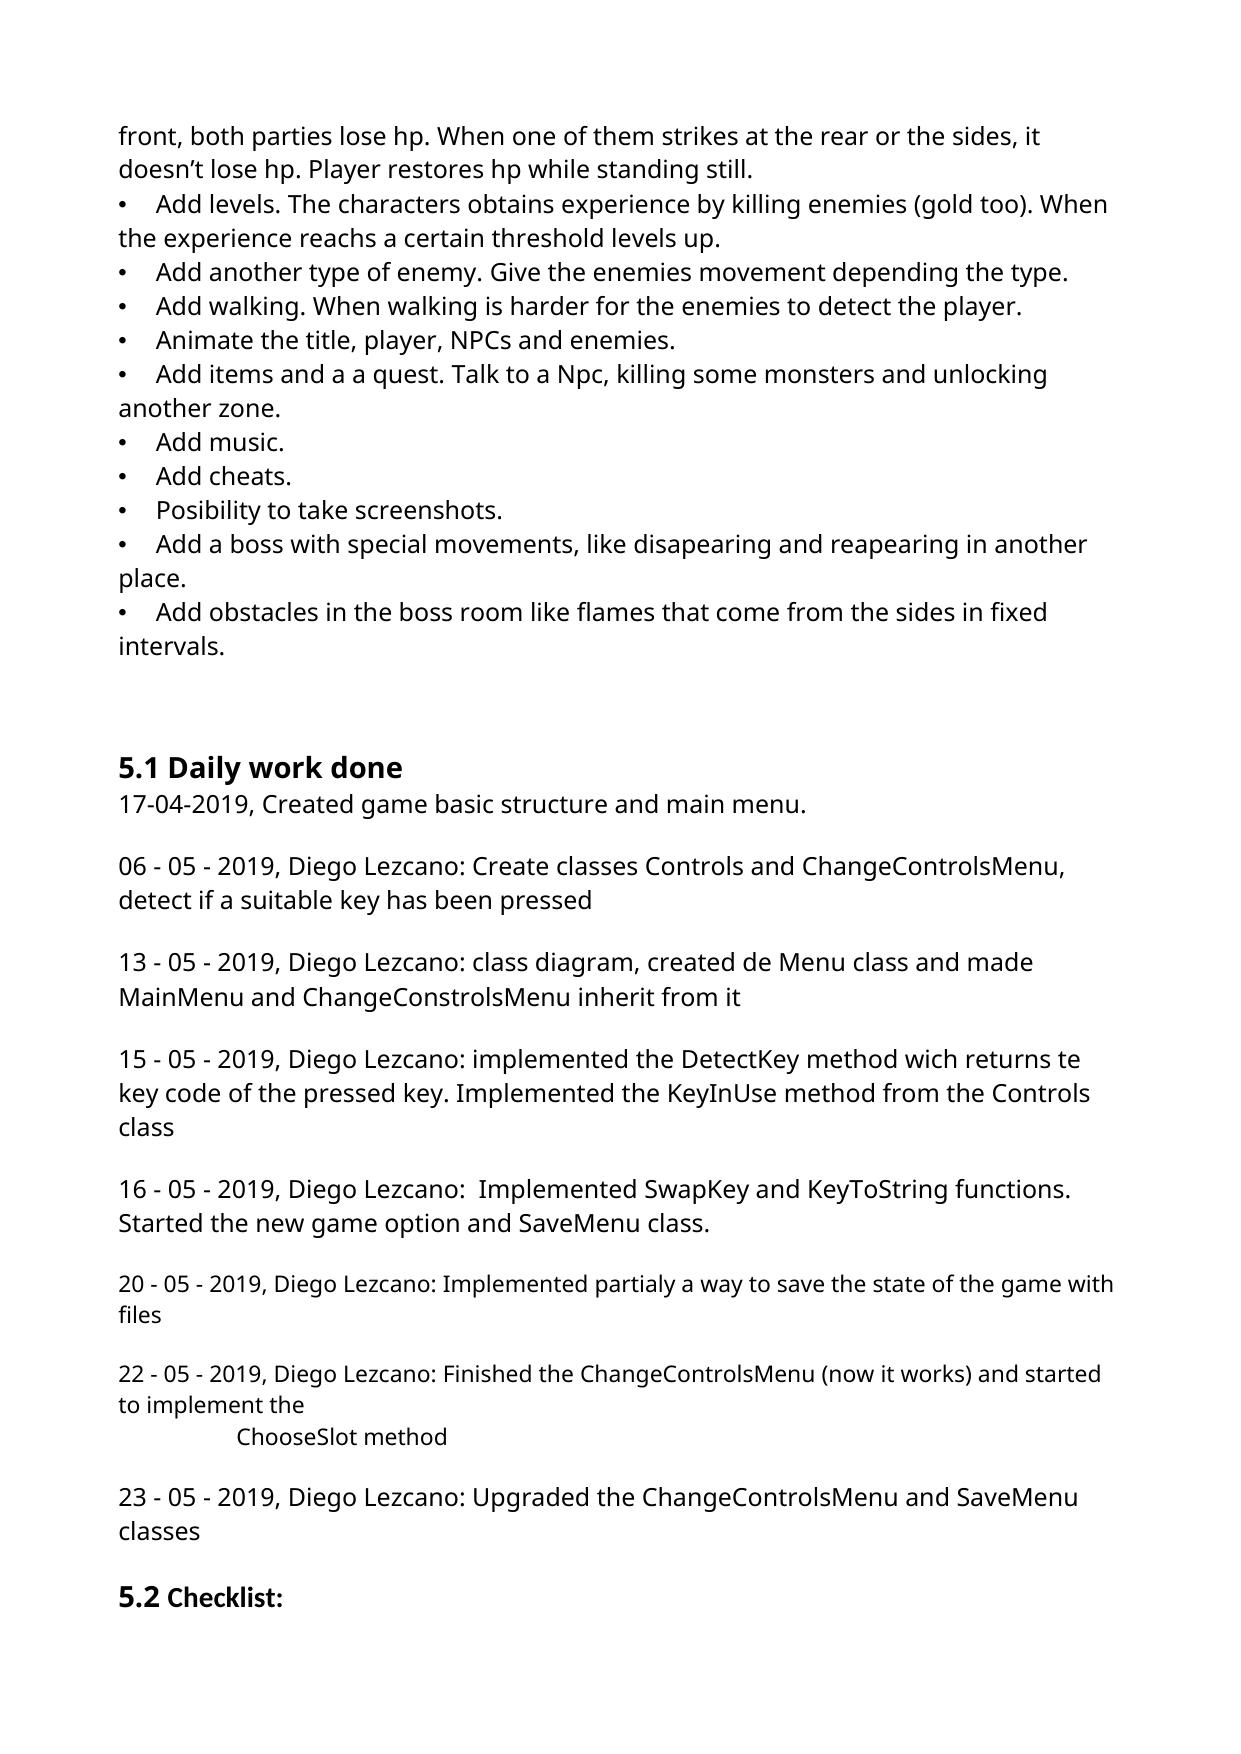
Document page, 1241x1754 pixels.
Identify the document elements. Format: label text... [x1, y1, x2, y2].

list Posibility to take screenshots. [81, 493, 1122, 527]
text 5.2 Checklist: [118, 1576, 1122, 1616]
list Add another type of enemy. Give the enemies movement depending the type. [81, 254, 1122, 288]
text 06 - 05 - 2019, Diego Lezcano: Create classes Controls and ChangeControlsMenu, detect if a suitable key has been pressed [118, 849, 1122, 917]
list Add walking. When walking is harder for the enemies to detect the player. [81, 288, 1122, 322]
list front, both parties lose hp. When one of them strikes at the rear or the sides, it doesn’t lose hp. Player restores hp while standing still. [81, 118, 1122, 186]
list Add items and a a quest. Talk to a Npc, killing some monsters and unlocking another zone. [81, 357, 1122, 425]
list Animate the title, player, NPCs and enemies. [81, 322, 1122, 357]
list Add music. [81, 425, 1122, 459]
text 17-04-2019, Created game basic structure and main menu. [118, 787, 1122, 821]
text ChooseSlot method [118, 1421, 1122, 1452]
list Add levels. The characters obtains experience by killing enemies (gold too). When the experience reachs a certain threshold levels up. [81, 186, 1122, 254]
list Add a boss with special movements, like disapearing and reapearing in another place. [81, 527, 1122, 595]
list Add cheats. [81, 459, 1122, 493]
text 15 - 05 - 2019, Diego Lezcano: implemented the DetectKey method wich returns te key code of the pressed key. Implemented the KeyInUse method from the Controls class [118, 1041, 1122, 1143]
text 13 - 05 - 2019, Diego Lezcano: class diagram, created de Menu class and made MainMenu and ChangeConstrolsMenu inherit from it [118, 945, 1122, 1013]
text 22 - 05 - 2019, Diego Lezcano: Finished the ChangeControlsMenu (now it works) and started to implement the [118, 1358, 1122, 1421]
text 20 - 05 - 2019, Diego Lezcano: Implemented partialy a way to save the state of the game with files [118, 1268, 1122, 1330]
text 16 - 05 - 2019, Diego Lezcano: Implemented SwapKey and KeyToString functions. Started the new game option and SaveMenu class. [118, 1171, 1122, 1239]
text 5.1 Daily work done [118, 747, 1122, 787]
text 23 - 05 - 2019, Diego Lezcano: Upgraded the ChangeControlsMenu and SaveMenu classes [118, 1480, 1122, 1548]
list Add obstacles in the boss room like flames that come from the sides in fixed intervals. [81, 595, 1122, 663]
